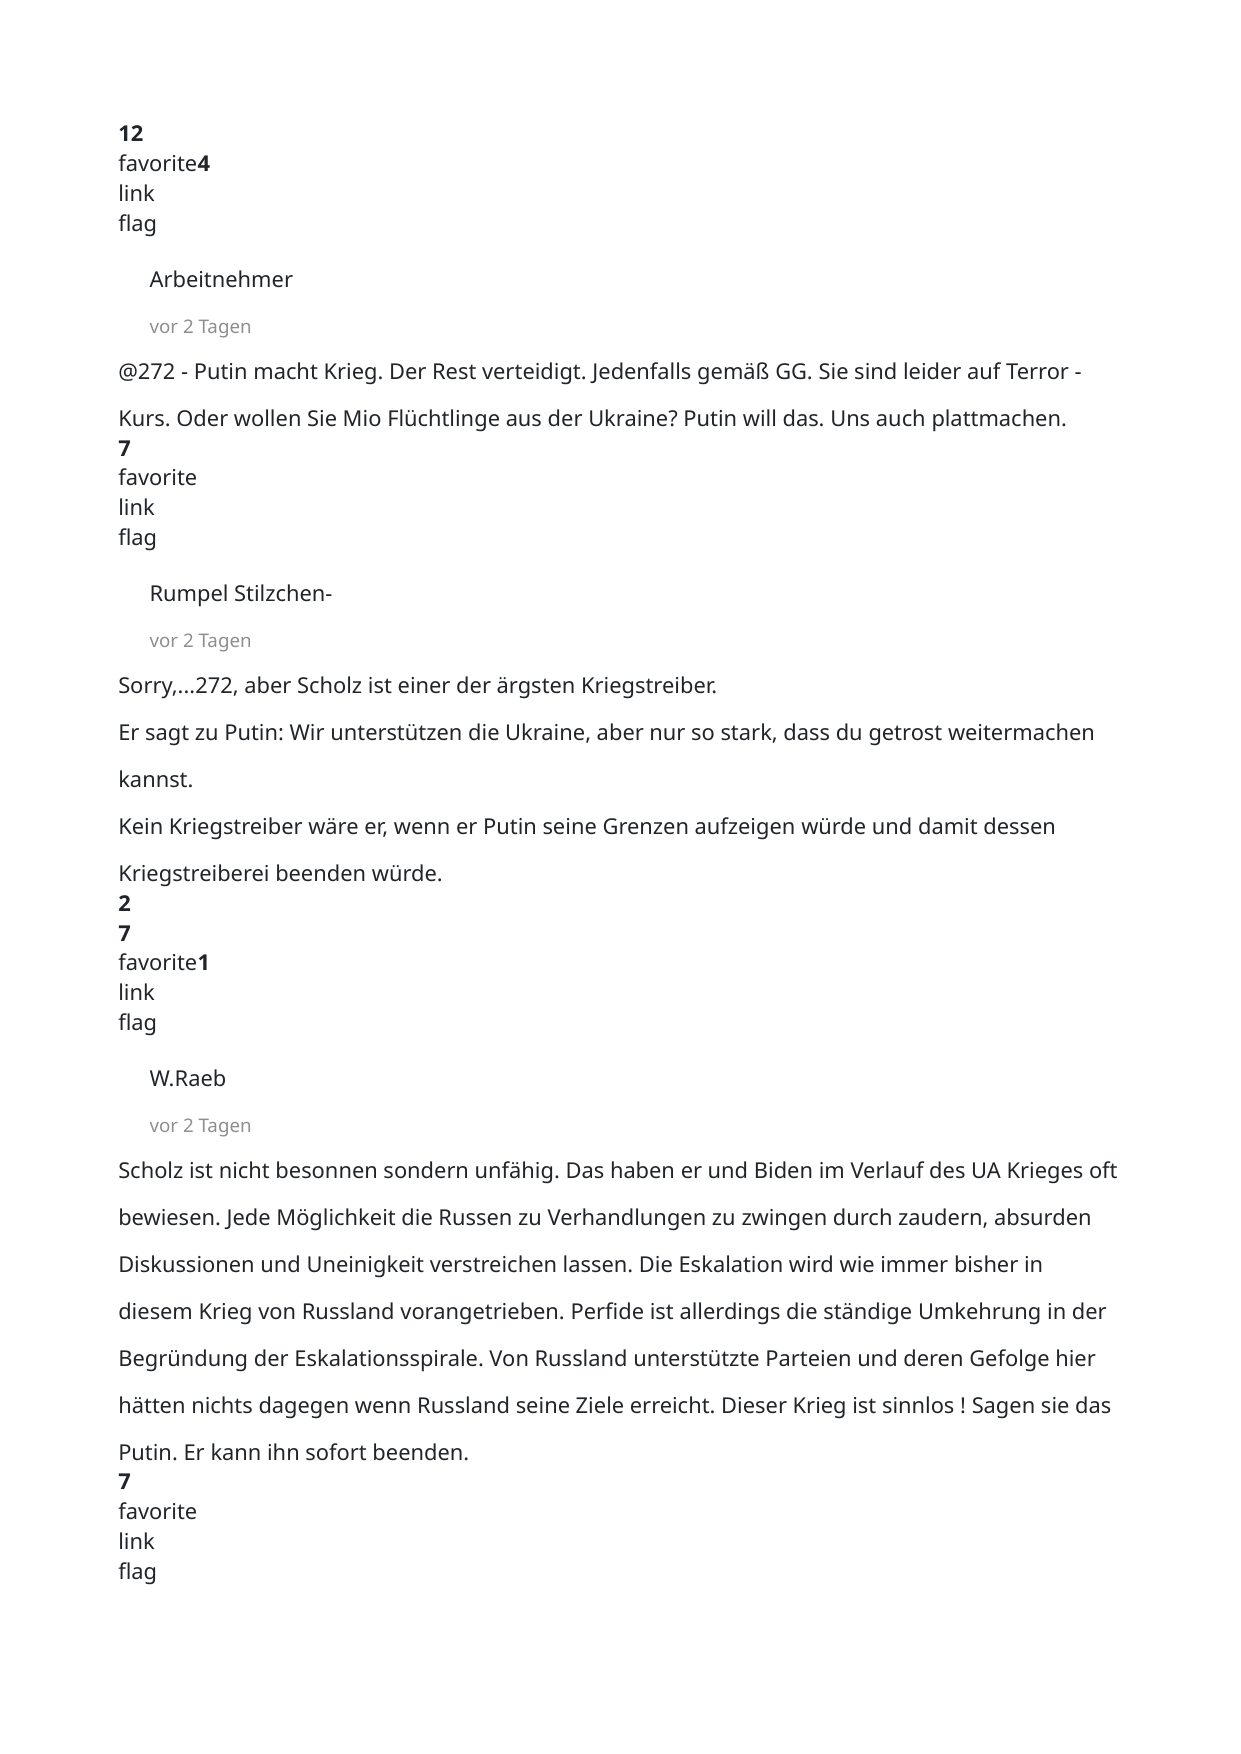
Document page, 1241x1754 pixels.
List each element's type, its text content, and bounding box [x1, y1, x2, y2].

text link [118, 178, 1122, 207]
text 7 [118, 1466, 1122, 1496]
text 7 [118, 433, 1122, 462]
text Arbeitnehmer [149, 253, 1114, 293]
text flag [118, 522, 1122, 552]
text Sorry,...272, aber Scholz ist einer der ärgsten Kriegstreiber. Er sagt zu Putin: Wir unterstützen die Ukraine, aber nur so stark, dass du getrost weitermachen kannst. Kein Kriegstreiber wäre er, wenn er Putin seine Grenzen aufzeigen würde und damit dessen Kriegstreiberei beenden würde. [118, 653, 1122, 888]
text 7 [118, 917, 1122, 947]
text @272 - Putin macht Krieg. Der Rest verteidigt. Jedenfalls gemäß GG. Sie sind leider auf Terror - Kurs. Oder wollen Sie Mio Flüchtlinge aus der Ukraine? Putin will das. Uns auch plattmachen. [118, 339, 1122, 433]
text flag [118, 1556, 1122, 1586]
text favorite4 [118, 148, 1122, 178]
text link [118, 1526, 1122, 1556]
text flag [118, 207, 1122, 237]
text vor 2 Tagen [149, 624, 1122, 653]
text 2 [118, 888, 1122, 917]
text vor 2 Tagen [149, 309, 1122, 339]
text favorite [118, 1496, 1122, 1526]
text Scholz ist nicht besonnen sondern unfähig. Das haben er und Biden im Verlauf des UA Krieges oft bewiesen. Jede Möglichkeit die Russen zu Verhandlungen zu zwingen durch zaudern, absurden Diskussionen und Uneinigkeit verstreichen lassen. Die Eskalation wird wie immer bisher in diesem Krieg von Russland vorangetrieben. Perfide ist allerdings die ständige Umkehrung in der Begründung der Eskalationsspirale. Von Russland unterstützte Parteien und deren Gefolge hier hätten nichts dagegen wenn Russland seine Ziele erreicht. Dieser Krieg ist sinnlos ! Sagen sie das Putin. Er kann ihn sofort beenden. [118, 1138, 1122, 1466]
text W.Raeb [149, 1052, 1114, 1093]
text link [118, 492, 1122, 522]
text favorite [118, 462, 1122, 492]
text favorite1 [118, 947, 1122, 977]
text 12 [118, 118, 1122, 148]
text flag [118, 1007, 1122, 1037]
text vor 2 Tagen [149, 1108, 1122, 1138]
text link [118, 977, 1122, 1007]
text Rumpel Stilzchen- [149, 567, 1114, 608]
